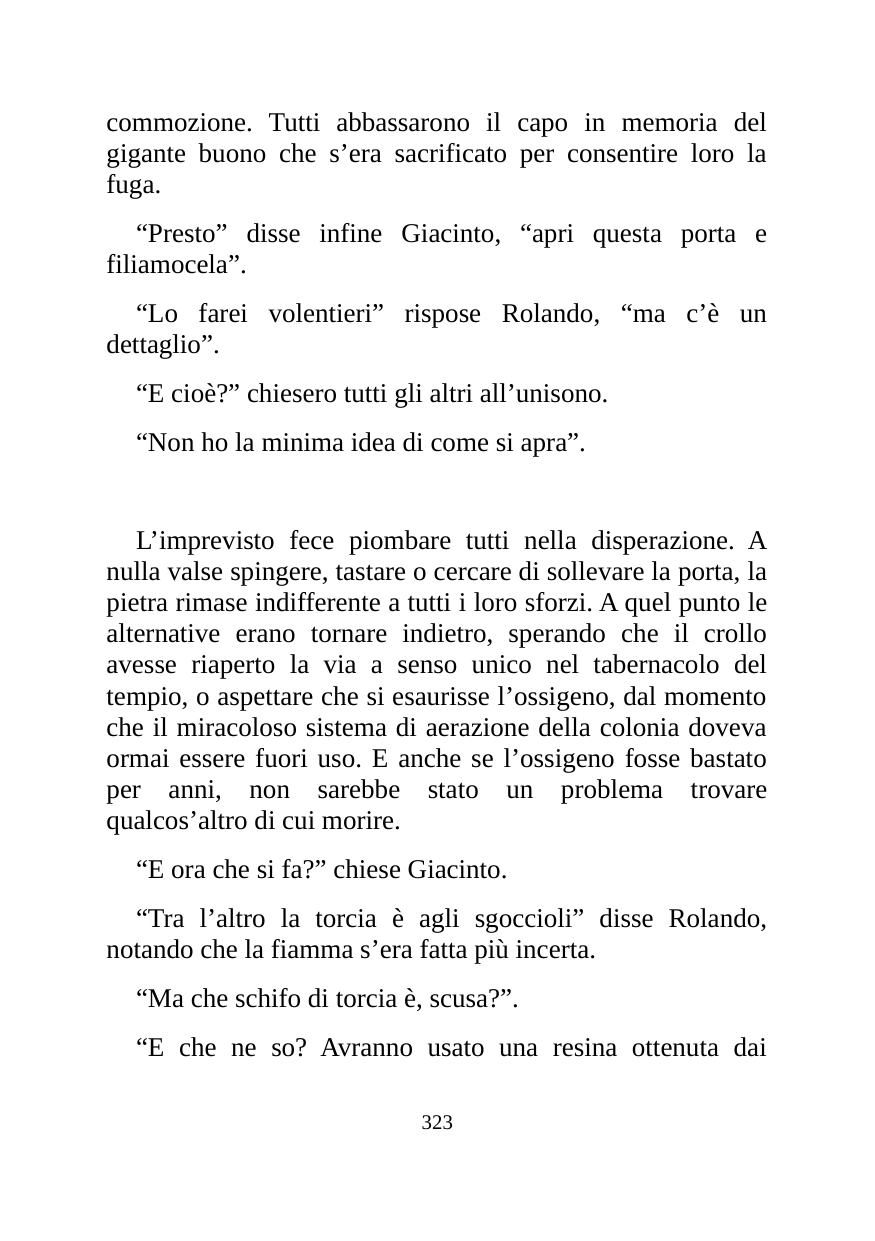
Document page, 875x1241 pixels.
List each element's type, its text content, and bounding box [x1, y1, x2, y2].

text “Tra l’altro la torcia è agli sgoccioli” disse Rolando, notando che la fiamma s’era fatta più incerta. [106, 902, 768, 964]
text “E ora che si fa?” chiese Giacinto. [106, 853, 768, 884]
text L’imprevisto fece piombare tutti nella disperazione. A nulla valse spingere, tastare o cercare di sollevare la porta, la pietra rimase indifferente a tutti i loro sforzi. A quel punto le alternative erano tornare indietro, sperando che il crollo avesse riaperto la via a senso unico nel tabernacolo del tempio, o aspettare che si esaurisse l’ossigeno, dal momento che il miracoloso sistema di aerazione della colonia doveva ormai essere fuori uso. E anche se l’ossigeno fosse bastato per anni, non sarebbe stato un problema trovare qualcos’altro di cui morire. [106, 524, 768, 835]
text commozione. Tutti abbassarono il capo in memoria del gigante buono che s’era sacrificato per consentire loro la fuga. [106, 106, 768, 200]
text “Lo farei volentieri” rispose Rolando, “ma c’è un dettaglio”. [106, 297, 768, 360]
text “E che ne so? Avranno usato una resina ottenuta dai [106, 1031, 768, 1062]
text “Non ho la minima idea di come si apra”. [106, 426, 768, 457]
text “Ma che schifo di torcia è, scusa?”. [106, 982, 768, 1013]
text “E cioè?” chiesero tutti gli altri all’unisono. [106, 377, 768, 408]
text “Presto” disse infine Giacinto, “apri questa porta e filiamocela”. [106, 217, 768, 280]
